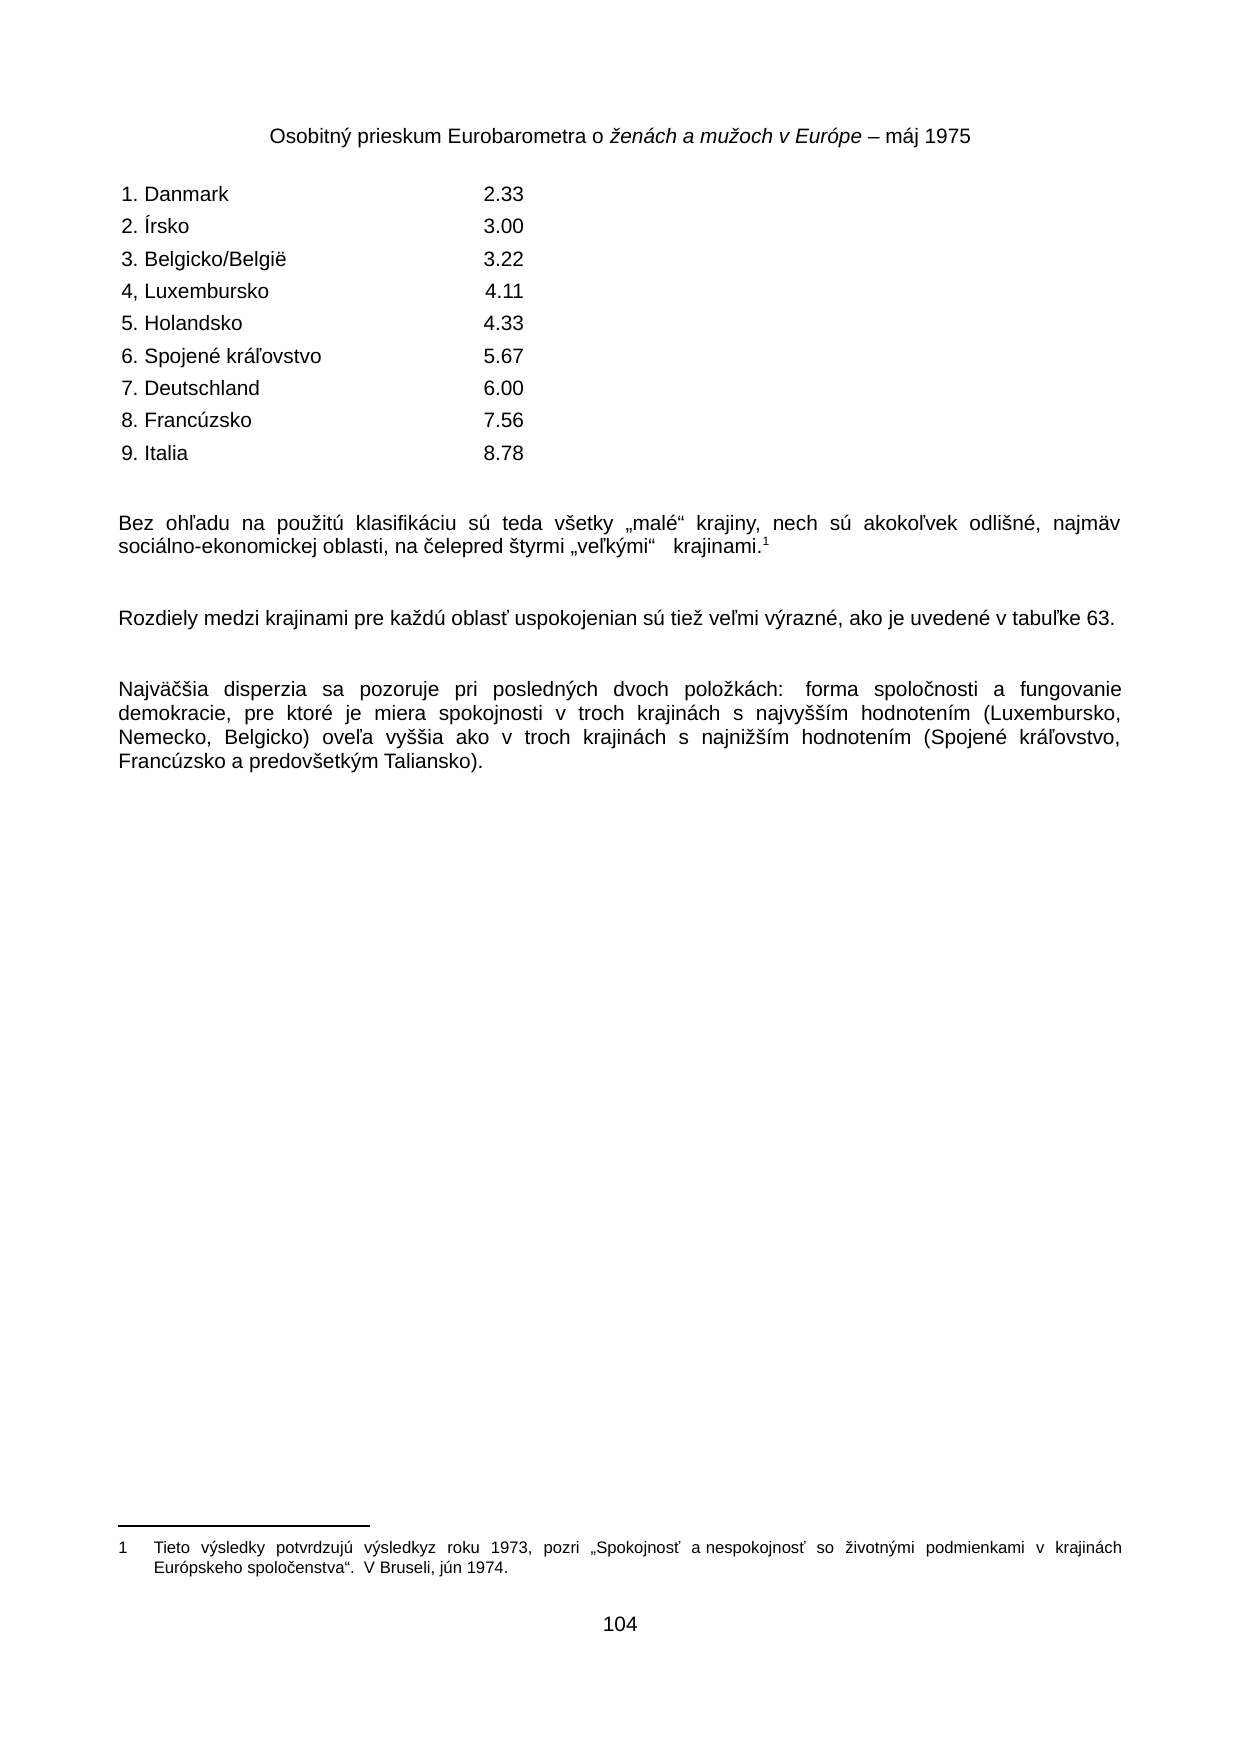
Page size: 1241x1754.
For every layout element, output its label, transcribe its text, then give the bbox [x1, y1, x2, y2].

table_cell 5. Holandsko [118, 307, 388, 339]
table_cell 5,67 [388, 339, 527, 372]
text Rozdiely medzi krajinami pre každú oblasť uspokojenian sú tiež veľmi výrazné, ako je uvedené v tabuľke 63. [118, 606, 1122, 629]
table_cell 6,00 [388, 372, 527, 404]
table_cell 8. Francúzsko [118, 404, 388, 437]
table_cell 6. Spojené kráľovstvo [118, 339, 388, 372]
table_cell 3,22 [388, 242, 527, 274]
table_cell 9. Italia [118, 437, 388, 469]
text Bez ohľadu na použitú klasifikáciu sú teda všetky „malé“ krajiny, nech sú akokoľvek odlišné, najmäv sociálno-ekonomickej oblasti, na čelepred štyrmi „veľkými“ krajinami. [118, 510, 1122, 558]
text Tieto výsledky potvrdzujú výsledkyz roku 1973, pozri „Spokojnosť a nespokojnosť so životnými podmienkami v krajinách Európskeho spoločenstva“. V Bruseli, jún 1974. [118, 1538, 1122, 1577]
table_cell 4, Luxembursko [118, 275, 388, 307]
table_header 1. Danmark [118, 178, 388, 210]
table_cell 3,00 [388, 210, 527, 242]
table_header 2,33 [388, 178, 527, 210]
table_cell 7,56 [388, 404, 527, 437]
table_cell 8,78 [388, 437, 527, 469]
text Najväčšia disperzia sa pozoruje pri posledných dvoch položkách: forma spoločnosti a fungovanie demokracie, pre ktoré je miera spokojnosti v troch krajinách s najvyšším hodnotením (Luxembursko, Nemecko, Belgicko) oveľa vyššia ako v troch krajinách s najnižším hodnotením (Spojené kráľovstvo, Francúzsko a predovšetkým Taliansko). [118, 677, 1122, 773]
table_cell 4,33 [388, 307, 527, 339]
table_cell 2. Írsko [118, 210, 388, 242]
table_cell 7. Deutschland [118, 372, 388, 404]
table_cell 4,11 [388, 275, 527, 307]
table_cell 3. Belgicko/België [118, 242, 388, 274]
